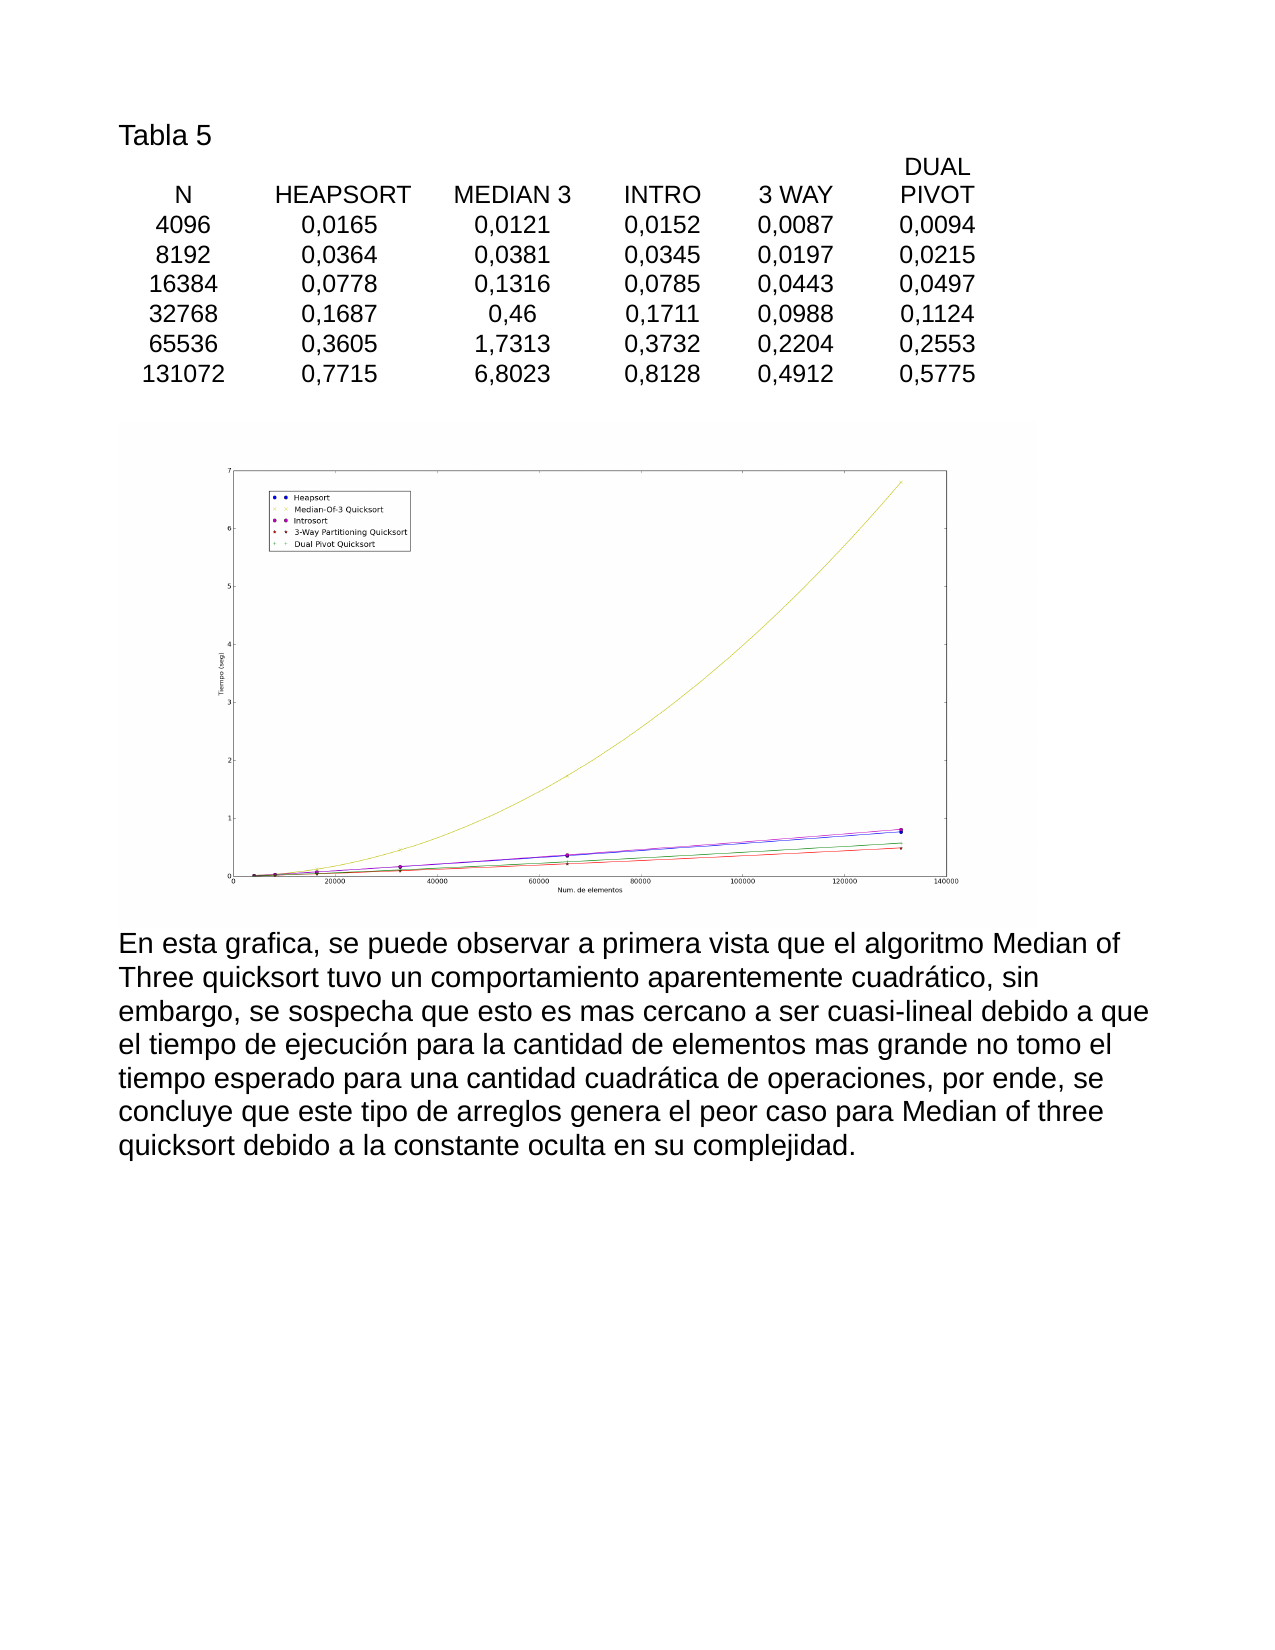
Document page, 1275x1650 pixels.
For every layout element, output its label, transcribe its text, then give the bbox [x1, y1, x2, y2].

table_cell 0,0152 [596, 209, 729, 239]
text En esta grafica, se puede observar a primera vista que el algoritmo Median of Three quicksort tuvo un comportamiento aparentemente cuadrático, sin embargo, se sospecha que esto es mas cercano a ser cuasi-lineal debido a que el tiempo de ejecución para la cantidad de elementos mas grande no tomo el tiempo esperado para una cantidad cuadrática de operaciones, por ende, se concluye que este tipo de arreglos genera el peor caso para Median of three quicksort debido a la constante oculta en su complejidad. [118, 926, 1157, 1161]
table_cell 0,2204 [729, 328, 862, 358]
table_cell 0,8128 [596, 358, 729, 387]
table_cell 0,3605 [250, 328, 429, 358]
table_cell 131072 [117, 358, 250, 387]
table_cell 0,0345 [596, 239, 729, 268]
table_cell 0,0988 [729, 298, 862, 328]
table_cell 0,0094 [863, 209, 1012, 239]
table_cell 0,0443 [729, 269, 862, 298]
picture [118, 421, 1038, 927]
table_cell 8192 [117, 239, 250, 268]
table_cell 0,1316 [429, 269, 596, 298]
table_cell 0,1711 [596, 298, 729, 328]
table_cell 0,0381 [429, 239, 596, 268]
table_cell 0,0121 [429, 209, 596, 239]
table_cell 0,2553 [863, 328, 1012, 358]
table_cell 0,0087 [729, 209, 862, 239]
table_cell 0,1687 [250, 298, 429, 328]
table_cell 0,4912 [729, 358, 862, 387]
table_cell 0,0165 [250, 209, 429, 239]
table_cell 16384 [117, 269, 250, 298]
table_cell 0,46 [429, 298, 596, 328]
table_cell 0,1124 [863, 298, 1012, 328]
table_cell 0,0197 [729, 239, 862, 268]
table_cell 32768 [117, 298, 250, 328]
table_cell 0,3732 [596, 328, 729, 358]
text Tabla 5 [118, 118, 1157, 152]
table_header DUAL PIVOT [863, 152, 1012, 209]
table_cell 0,0785 [596, 269, 729, 298]
table_header MEDIAN 3 [429, 152, 596, 209]
table_header HEAPSORT [250, 152, 429, 209]
table_cell 4096 [117, 209, 250, 239]
table_cell 0,7715 [250, 358, 429, 387]
table_cell 0,0497 [863, 269, 1012, 298]
table_cell 0,0215 [863, 239, 1012, 268]
table_cell 0,5775 [863, 358, 1012, 387]
table_cell 1,7313 [429, 328, 596, 358]
table_header INTRO [596, 152, 729, 209]
table_header N [117, 152, 250, 209]
table_cell 0,0778 [250, 269, 429, 298]
table_header 3 WAY [729, 152, 862, 209]
table_cell 65536 [117, 328, 250, 358]
table_cell 0,0364 [250, 239, 429, 268]
table_cell 6,8023 [429, 358, 596, 387]
